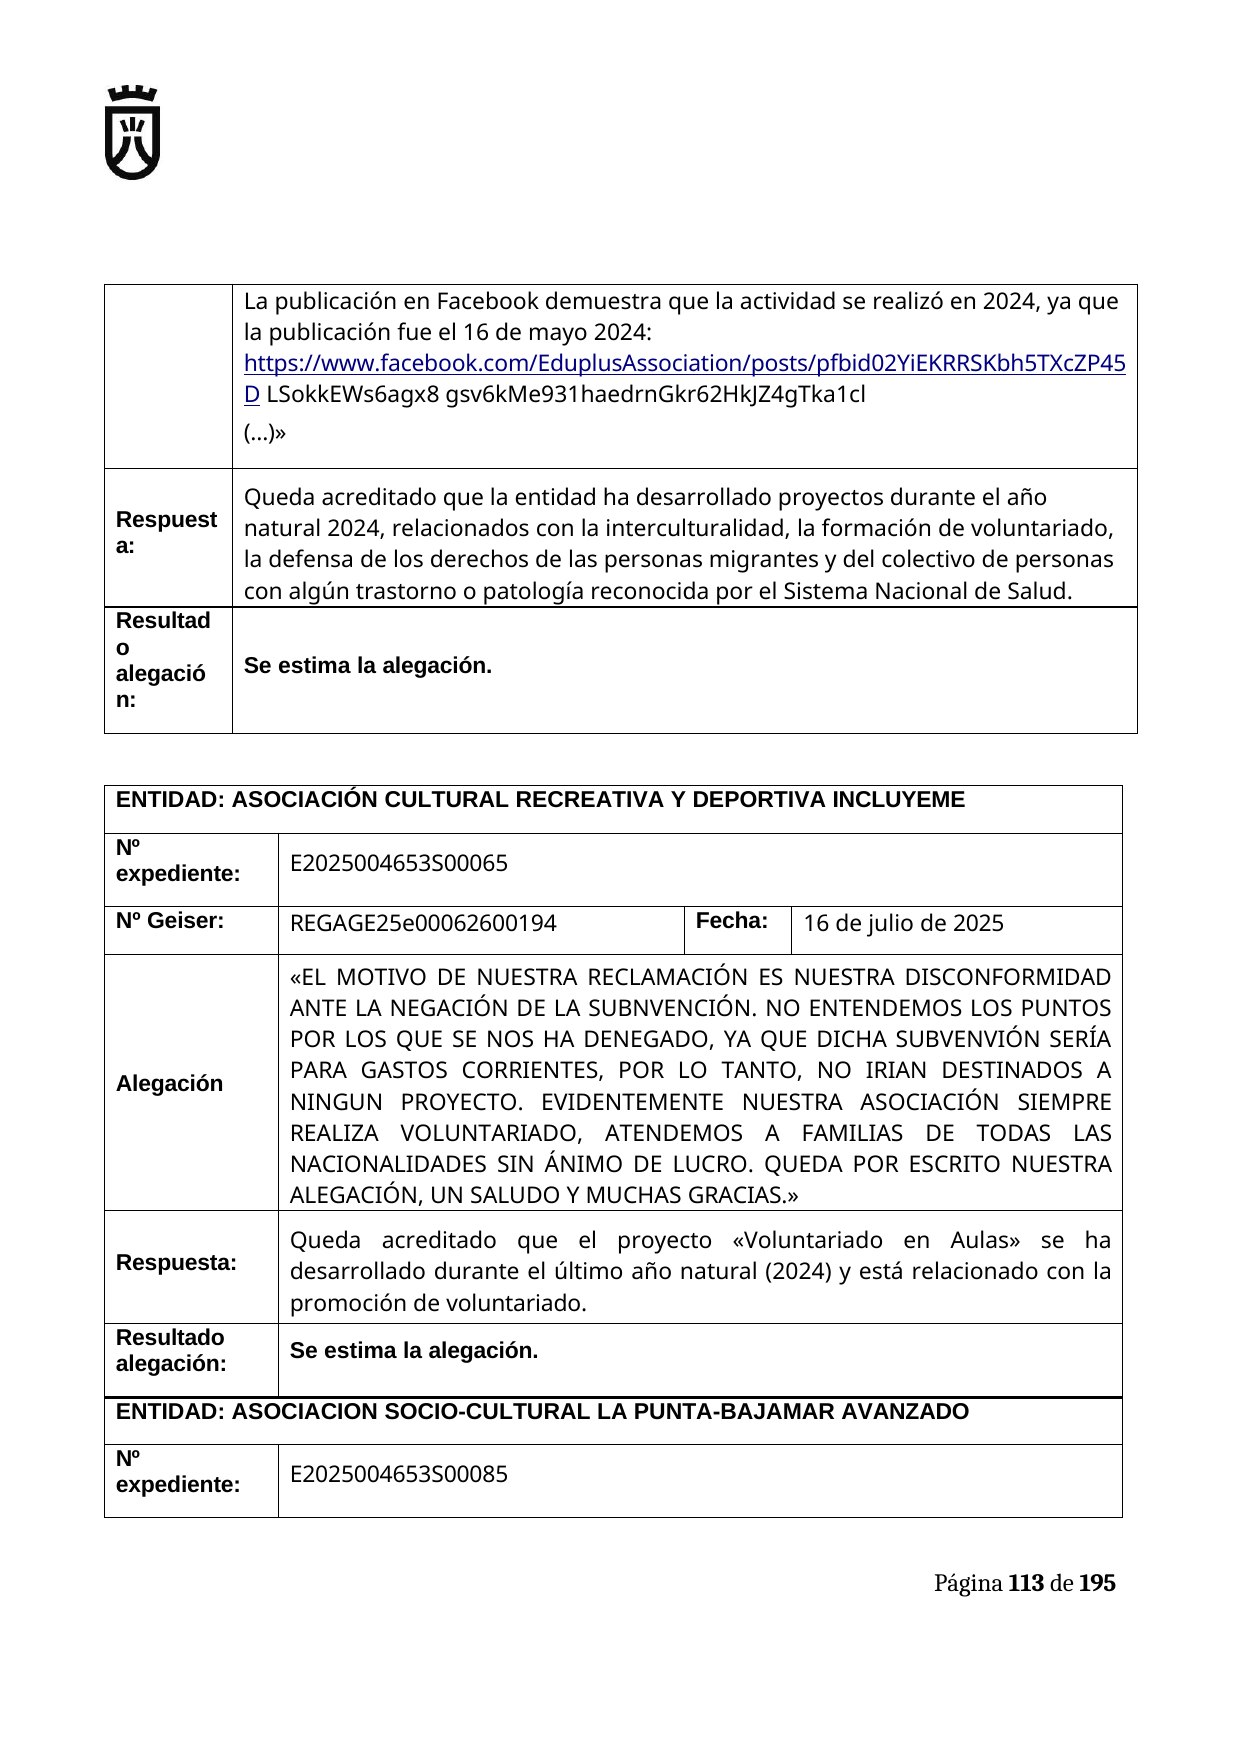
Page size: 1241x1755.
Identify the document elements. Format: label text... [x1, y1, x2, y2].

table_header ENTIDAD: ASOCIACIÓN CULTURAL RECREATIVA Y DEPORTIVA INCLUYEME [105, 786, 1122, 833]
table_cell Queda acreditado que el proyecto «Voluntariado en Aulas» se ha desarrollado durante el último año natural (2024) y está relacionado con la promoción de voluntariado. [279, 1211, 1122, 1323]
table_cell Fecha: [685, 907, 791, 953]
table_cell Nº expediente: [105, 1445, 278, 1517]
table_cell E2025004653S00085 [279, 1445, 1122, 1517]
table_cell Respuesta: [105, 1211, 278, 1323]
table_cell Nº Geiser: [105, 907, 278, 953]
table_cell Se estima la alegación. [279, 1324, 1122, 1396]
table_cell E2025004653S00065 [279, 834, 1122, 906]
table_cell Queda acreditado que la entidad ha desarrollado proyectos durante el año natural 2024, relacionados con la interculturalidad, la formación de voluntariado, la defensa de los derechos de las personas migrantes y del colectivo de personas con algún trastorno o patología reconocida por el Sistema Nacional de Salud. [233, 469, 1137, 606]
table_cell Resultado alegación: [105, 1324, 278, 1396]
table_cell Alegación [105, 955, 278, 1210]
table_cell 16 de julio de 2025 [792, 907, 1122, 953]
table_cell REGAGE25e00062600194 [279, 907, 684, 953]
table_cell ENTIDAD: ASOCIACION SOCIO-CULTURAL LA PUNTA-BAJAMAR AVANZADO [105, 1399, 1122, 1444]
table_cell Respuest a: [105, 469, 232, 606]
table_cell Nº expediente: [105, 834, 278, 906]
table_cell Se estima la alegación. [233, 608, 1137, 733]
table_cell Resultad o alegació n: [105, 608, 232, 733]
table_header La publicación en Facebook demuestra que la actividad se realizó en 2024, ya que la publicación fue el 16 de mayo 2024: https://www.facebook.com/EduplusAssociation/posts/pfbid02YiEKRRSKbh5TXcZP45D LSokkEWs6agx8 gsv6kMe931haedrnGkr62HkJZ4gTka1cl (...)» [233, 285, 1137, 468]
table_header [105, 285, 232, 468]
table_cell «EL MOTIVO DE NUESTRA RECLAMACIÓN ES NUESTRA DISCONFORMIDAD ANTE LA NEGACIÓN DE LA SUBNVENCIÓN. NO ENTENDEMOS LOS PUNTOS POR LOS QUE SE NOS HA DENEGADO, YA QUE DICHA SUBVENVIÓN SERÍA PARA GASTOS CORRIENTES, POR LO TANTO, NO IRIAN DESTINADOS A NINGUN PROYECTO. EVIDENTEMENTE NUESTRA ASOCIACIÓN SIEMPRE REALIZA VOLUNTARIADO, ATENDEMOS A FAMILIAS DE TODAS LAS NACIONALIDADES SIN ÁNIMO DE LUCRO. QUEDA POR ESCRITO NUESTRA ALEGACIÓN, UN SALUDO Y MUCHAS GRACIAS.» [279, 955, 1122, 1210]
